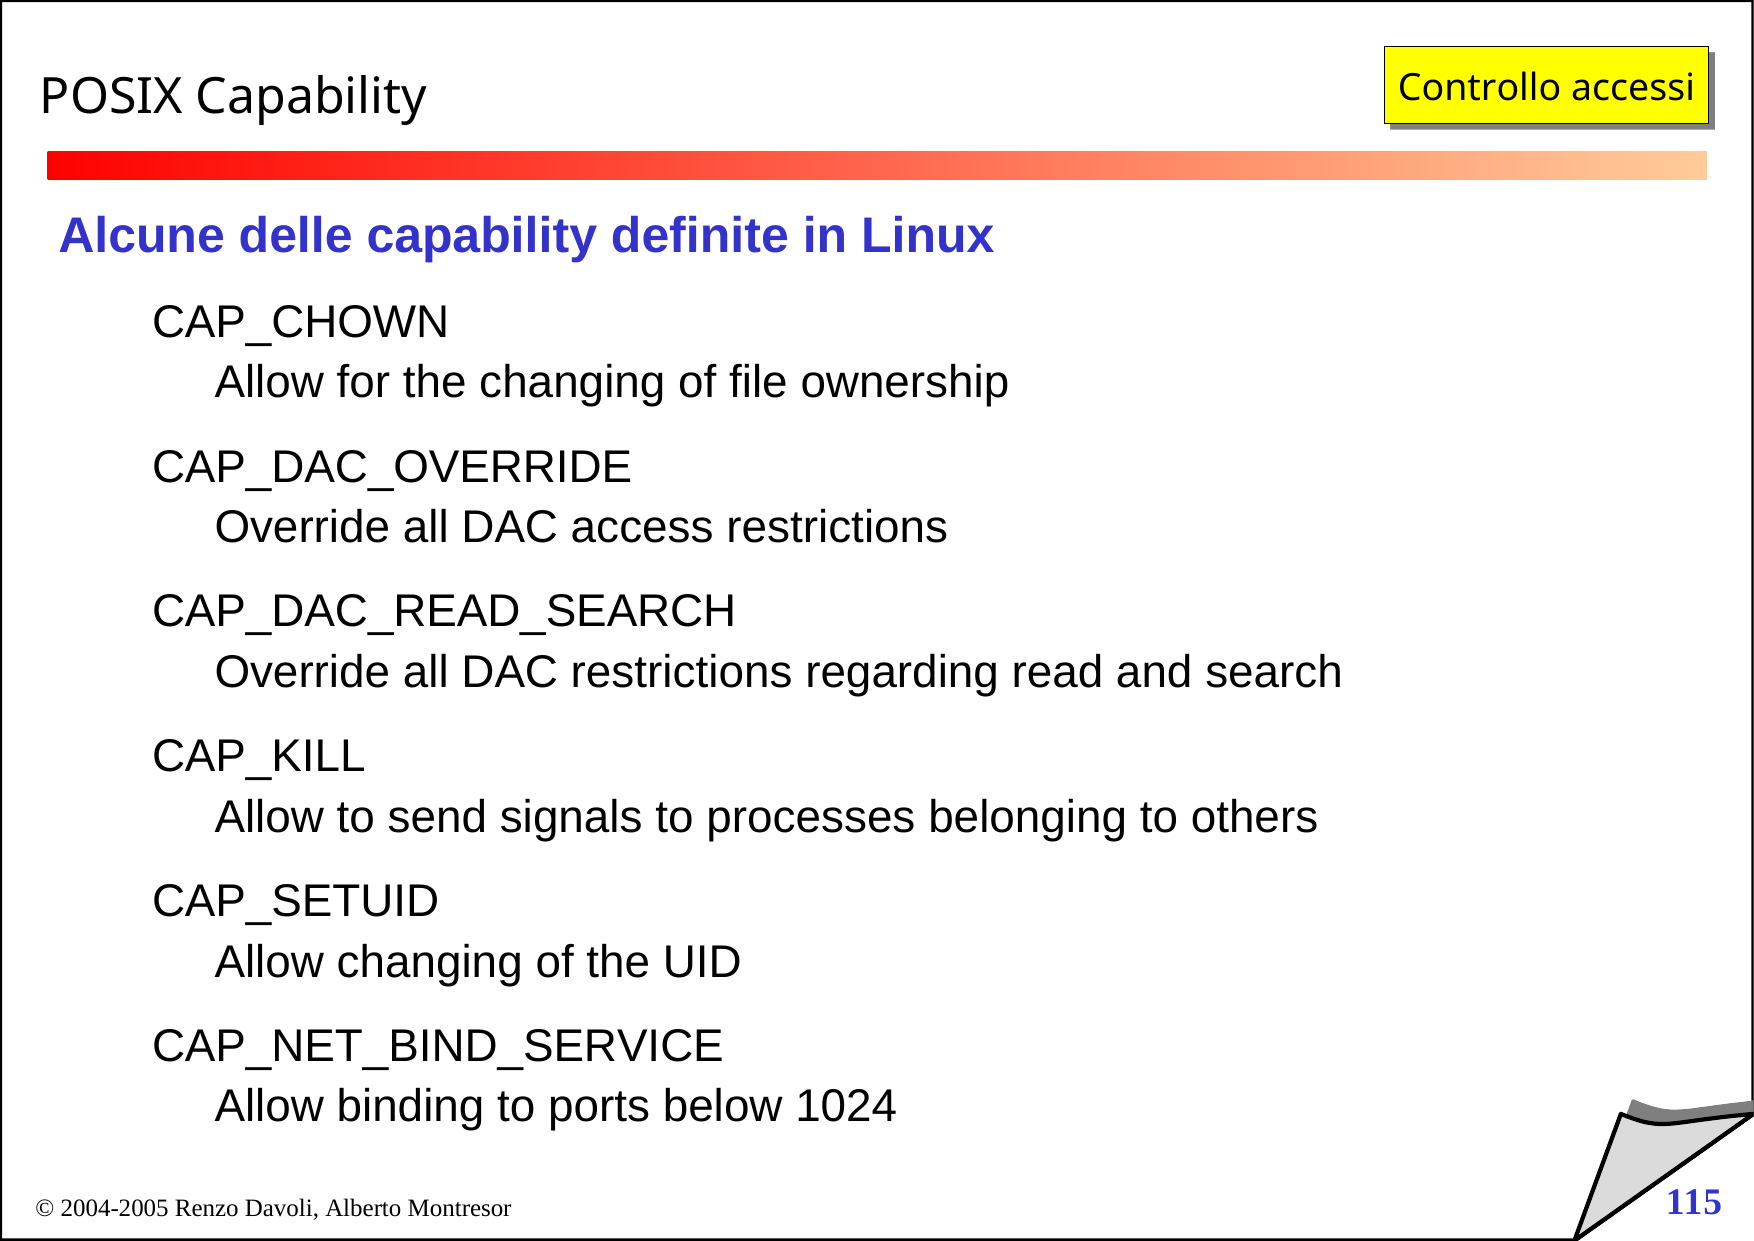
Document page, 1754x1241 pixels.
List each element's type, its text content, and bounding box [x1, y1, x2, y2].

title POSIX Capability [40, 53, 1713, 140]
text_box Controllo accessi [1384, 46, 1709, 124]
list Alcune delle capability definite in Linux CAP_CHOWN Allow for the changing of file ownership CAP_DAC_OVERRIDE Override all DAC access restrictions CAP_DAC_READ_SEARCH Override all DAC restrictions regarding read and search CAP_KILL Allow to send signals to processes belonging to others CAP_SETUID Allow changing of the UID CAP_NET_BIND_SERVICE Allow binding to ports below 1024 [58, 206, 1695, 1200]
